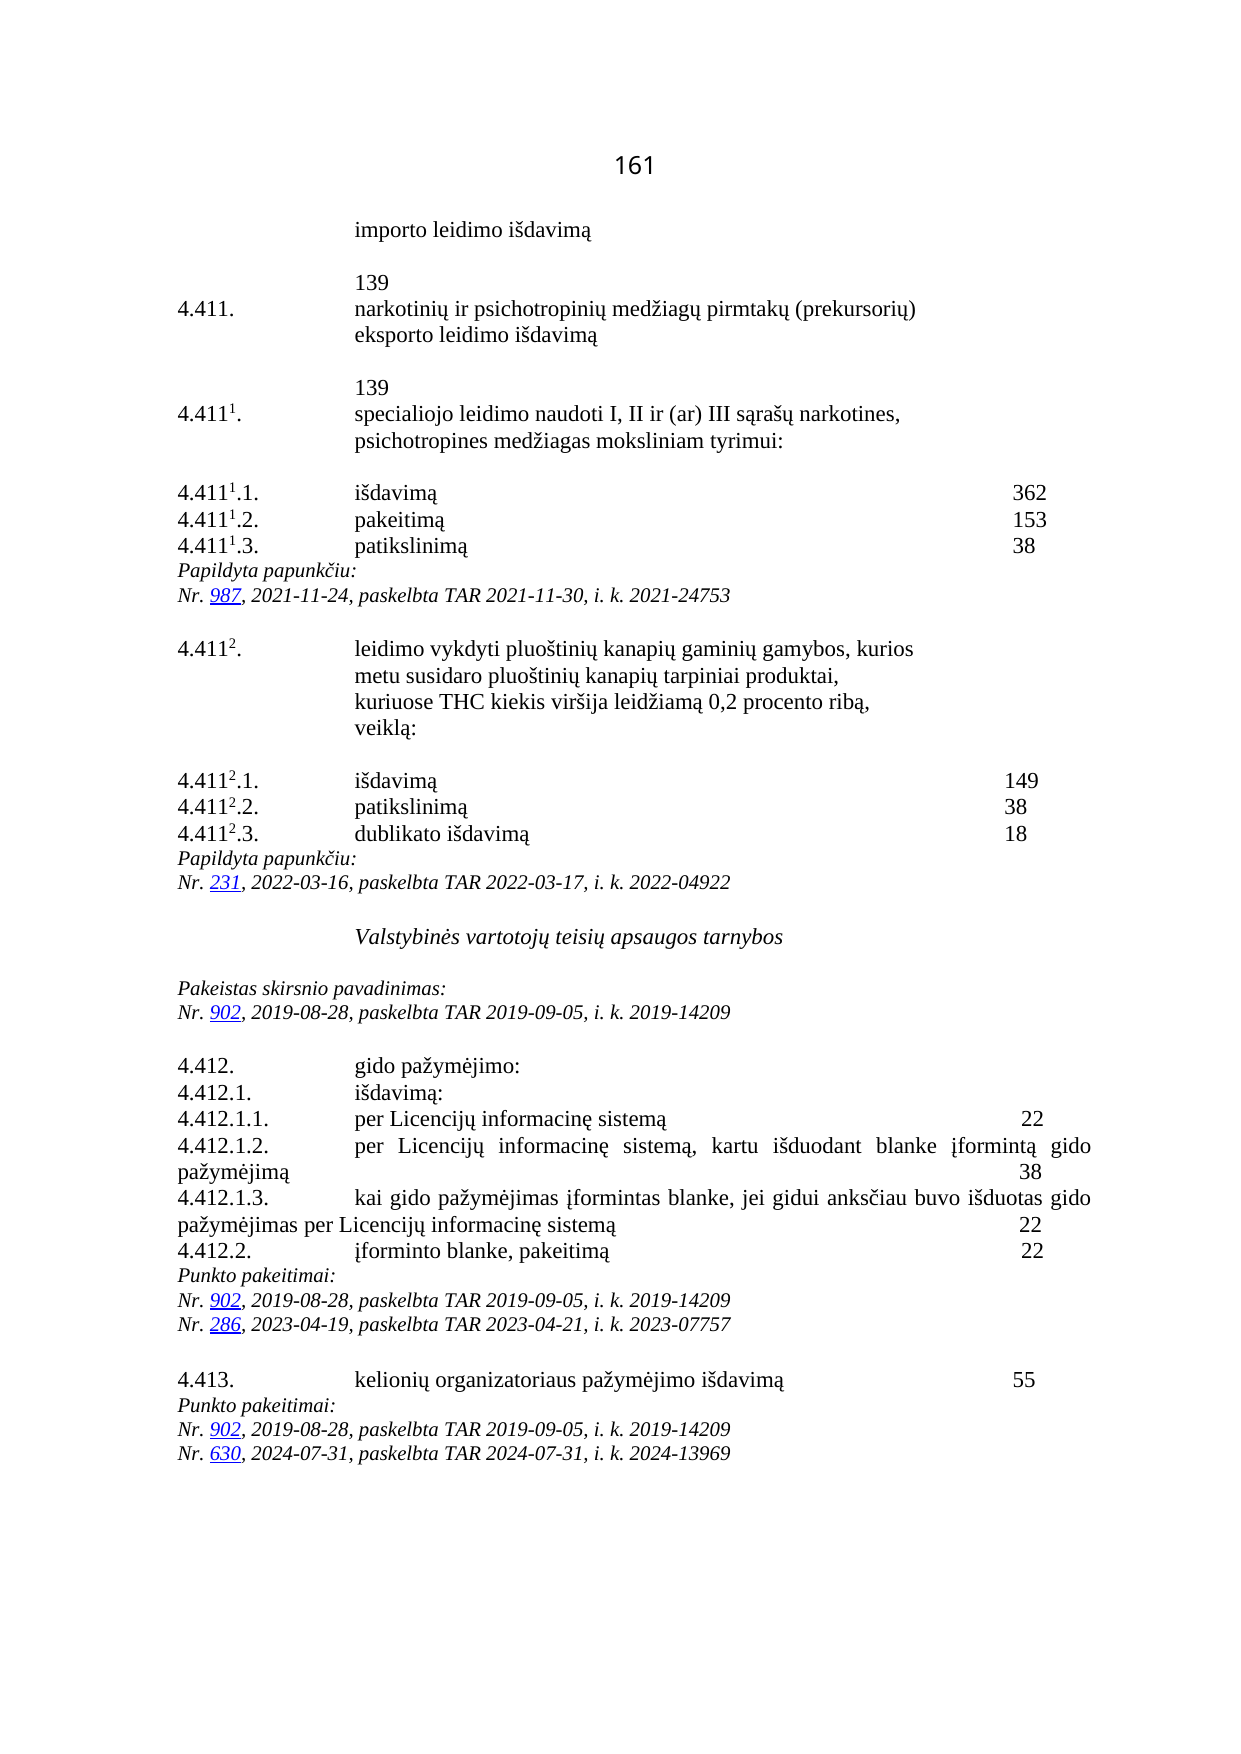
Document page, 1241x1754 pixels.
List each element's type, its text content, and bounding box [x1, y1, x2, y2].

text 4.4111.1. išdavimą 362 [177, 479, 1092, 506]
text Nr. 286, 2023-04-19, paskelbta TAR 2023-04-21, i. k. 2023-07757 [177, 1312, 1092, 1336]
text Nr. 630, 2024-07-31, paskelbta TAR 2024-07-31, i. k. 2024-13969 [177, 1441, 1092, 1465]
text Nr. 902, 2019-08-28, paskelbta TAR 2019-09-05, i. k. 2019-14209 [177, 1287, 1092, 1312]
text 4.4111.3. patikslinimą 38 [177, 532, 1092, 558]
text Nr. 902, 2019-08-28, paskelbta TAR 2019-09-05, i. k. 2019-14209 [177, 1417, 1092, 1441]
text Valstybinės vartotojų teisių apsaugos tarnybos [354, 923, 945, 976]
text 4.412.1.1. per Licencijų informacinę sistemą 22 [177, 1105, 1092, 1132]
text 4.412.1. išdavimą: [177, 1079, 1092, 1105]
text 4.4112. leidimo vykdyti pluoštinių kanapių gaminių gamybos, kurios metu susidaro pluoštinių kanapių tarpiniai produktai, kuriuose THC kiekis viršija leidžiamą 0,2 procento ribą, veiklą: [177, 635, 915, 767]
text 4.413. kelionių organizatoriaus pažymėjimo išdavimą 55 [177, 1364, 1092, 1393]
text Nr. 902, 2019-08-28, paskelbta TAR 2019-09-05, i. k. 2019-14209 [177, 1000, 1092, 1024]
text 4.412.2. įforminto blanke, pakeitimą 22 [177, 1237, 1092, 1263]
text importo leidimo išdavimą 139 [354, 216, 945, 295]
text Nr. 231, 2022-03-16, paskelbta TAR 2022-03-17, i. k. 2022-04922 [177, 870, 1092, 894]
text Papildyta papunkčiu: [177, 558, 1092, 582]
text 4.4112.2. patikslinimą 38 [177, 793, 1092, 820]
text 4.4112.3. dublikato išdavimą 18 [177, 820, 1092, 846]
text 4.4111. specialiojo leidimo naudoti I, II ir (ar) III sąrašų narkotines, psichotropines medžiagas moksliniam tyrimui: [177, 400, 915, 479]
text eksporto leidimo išdavimą 139 [354, 321, 945, 400]
text 4.412. gido pažymėjimo: [177, 1053, 1092, 1079]
text Punkto pakeitimai: [177, 1263, 1092, 1287]
text Pakeistas skirsnio pavadinimas: [177, 976, 1092, 1000]
text 4.412.1.3. kai gido pažymėjimas įformintas blanke, jei gidui anksčiau buvo išduotas gido pažymėjimas per Licencijų informacinę sistemą 22 [177, 1184, 1092, 1237]
text Nr. 987, 2021-11-24, paskelbta TAR 2021-11-30, i. k. 2021-24753 [177, 582, 1092, 607]
text Punkto pakeitimai: [177, 1393, 1092, 1417]
text 4.412.1.2. per Licencijų informacinę sistemą, kartu išduodant blanke įformintą gido pažymėjimą 38 [177, 1132, 1092, 1184]
text 4.411. narkotinių ir psichotropinių medžiagų pirmtakų (prekursorių) [177, 295, 945, 321]
text 4.4112.1. išdavimą 149 [177, 767, 1092, 793]
text Papildyta papunkčiu: [177, 846, 1092, 870]
text 4.4111.2. pakeitimą 153 [177, 506, 1092, 532]
